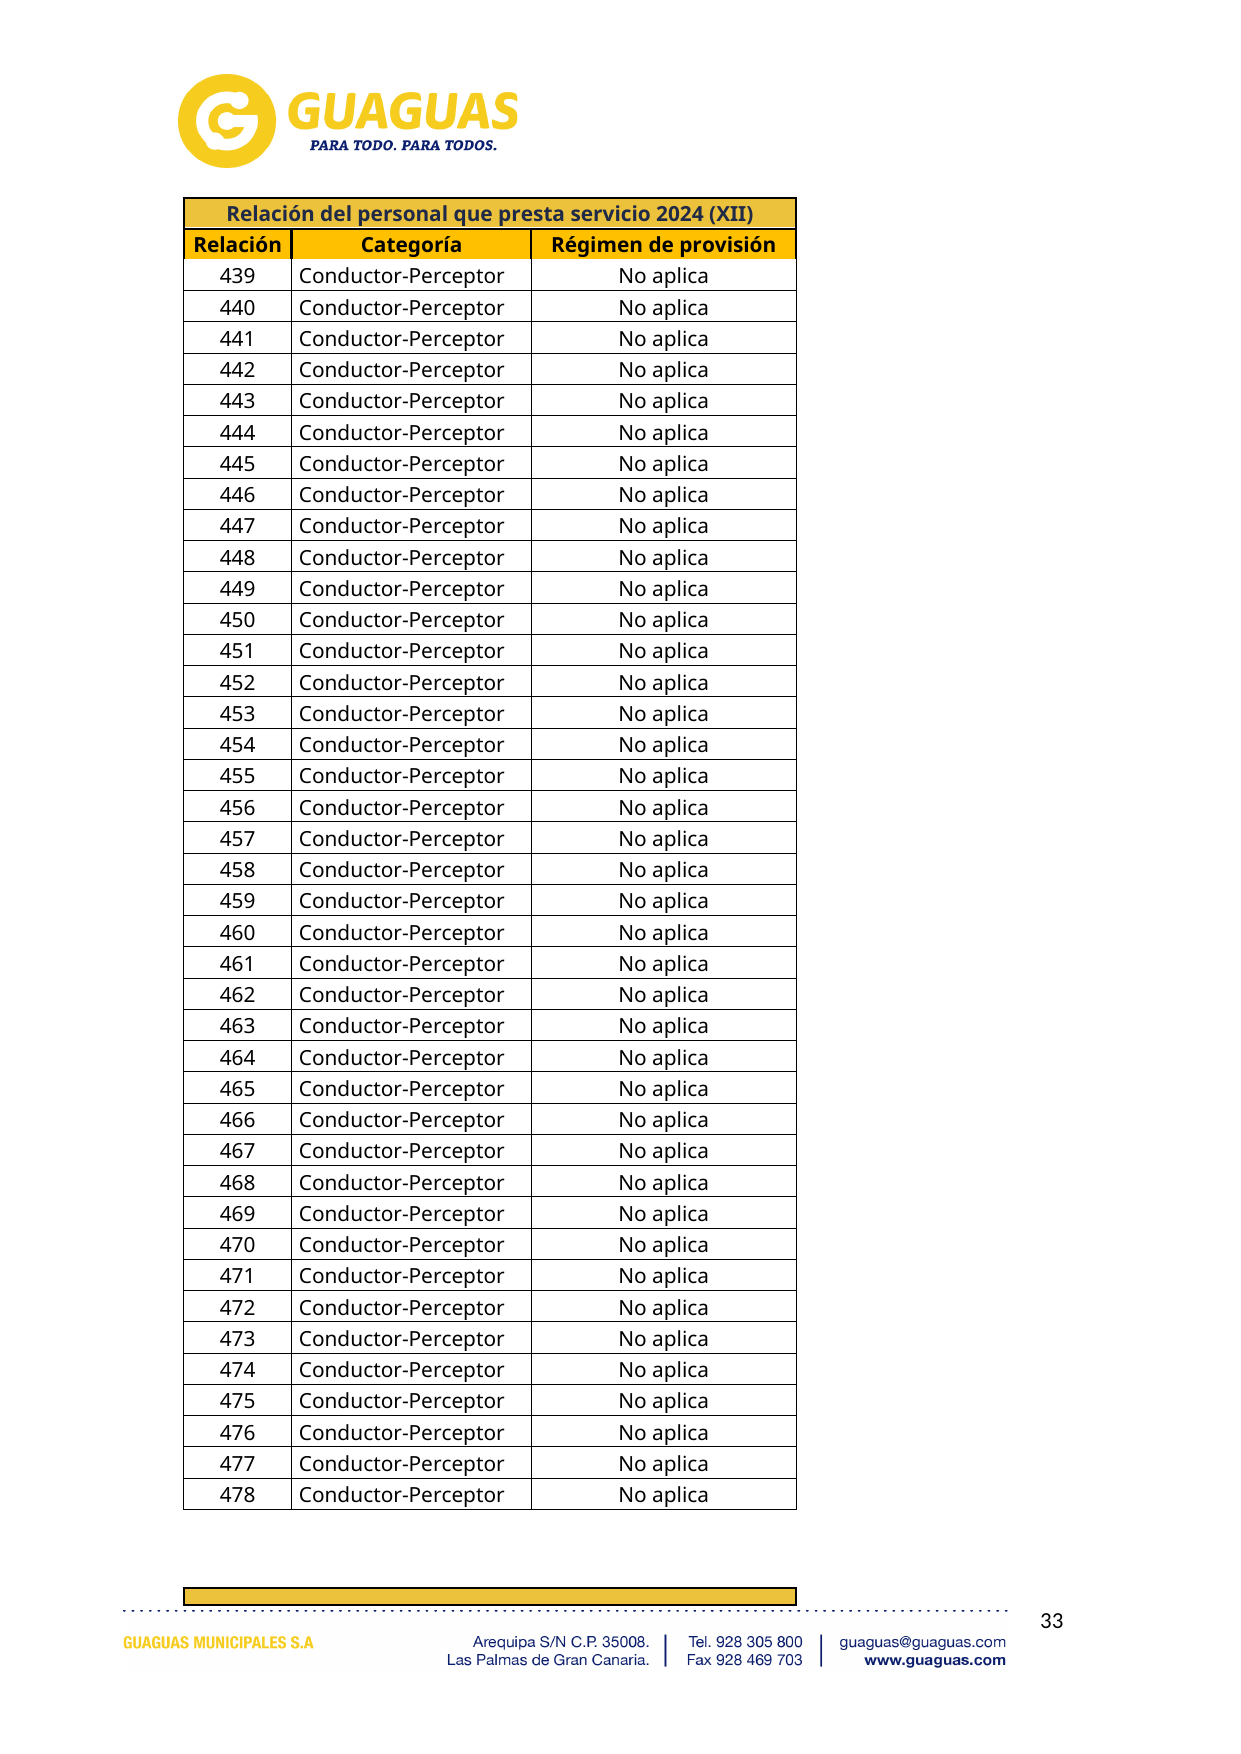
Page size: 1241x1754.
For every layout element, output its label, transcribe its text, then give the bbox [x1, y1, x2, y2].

table_cell Conductor-Perceptor [292, 854, 531, 884]
table_cell Conductor-Perceptor [292, 1416, 531, 1446]
table_cell 457 [184, 822, 291, 852]
table_cell No aplica [532, 447, 796, 477]
table_cell 451 [184, 635, 291, 665]
table_cell No aplica [532, 385, 796, 415]
table_cell 469 [184, 1197, 291, 1227]
table_cell Conductor-Perceptor [292, 541, 531, 571]
table_cell 447 [184, 510, 291, 540]
table_cell Conductor-Perceptor [292, 572, 531, 602]
table_cell No aplica [532, 604, 796, 634]
table_cell 448 [184, 541, 291, 571]
table_cell 470 [184, 1229, 291, 1259]
table_cell No aplica [532, 1229, 796, 1259]
table_cell Conductor-Perceptor [292, 322, 531, 352]
table_cell Conductor-Perceptor [292, 1104, 531, 1134]
table_cell Conductor-Perceptor [292, 635, 531, 665]
table_cell Conductor-Perceptor [292, 1291, 531, 1321]
table_cell Conductor-Perceptor [292, 1072, 531, 1102]
table_cell 459 [184, 885, 291, 915]
table_cell 443 [184, 385, 291, 415]
table_cell Conductor-Perceptor [292, 729, 531, 759]
table_cell 477 [184, 1447, 291, 1477]
table_cell Conductor-Perceptor [292, 1447, 531, 1477]
table_cell 462 [184, 979, 291, 1009]
table_cell No aplica [532, 291, 796, 321]
table_cell No aplica [532, 1260, 796, 1290]
table_cell 445 [184, 447, 291, 477]
table_cell No aplica [532, 1041, 796, 1071]
table_cell 442 [184, 354, 291, 384]
table_cell Conductor-Perceptor [292, 1322, 531, 1352]
table_cell 460 [184, 916, 291, 946]
table_cell Conductor-Perceptor [292, 1229, 531, 1259]
table_cell 449 [184, 572, 291, 602]
table_header [185, 1589, 795, 1604]
table_cell 468 [184, 1166, 291, 1196]
table_cell Conductor-Perceptor [292, 1479, 531, 1509]
table_cell No aplica [532, 1322, 796, 1352]
table_cell 444 [184, 416, 291, 446]
table_cell 455 [184, 760, 291, 790]
table_cell Conductor-Perceptor [292, 947, 531, 977]
table_cell 471 [184, 1260, 291, 1290]
table_cell No aplica [532, 916, 796, 946]
table_cell Conductor-Perceptor [292, 510, 531, 540]
table_cell 454 [184, 729, 291, 759]
table_cell Conductor-Perceptor [292, 1166, 531, 1196]
table_cell 473 [184, 1322, 291, 1352]
table_cell Conductor-Perceptor [292, 291, 531, 321]
table_cell No aplica [532, 416, 796, 446]
table_cell Conductor-Perceptor [292, 916, 531, 946]
table_cell No aplica [532, 1447, 796, 1477]
table_cell 446 [184, 479, 291, 509]
table_cell Conductor-Perceptor [292, 354, 531, 384]
table_cell Conductor-Perceptor [292, 791, 531, 821]
table_cell 452 [184, 666, 291, 696]
table_cell Categoría [293, 230, 530, 259]
table_cell No aplica [532, 1291, 796, 1321]
table_cell 478 [184, 1479, 291, 1509]
table_cell Conductor-Perceptor [292, 1197, 531, 1227]
table_cell No aplica [532, 1354, 796, 1384]
table_cell No aplica [532, 479, 796, 509]
table_cell 466 [184, 1104, 291, 1134]
table_cell 465 [184, 1072, 291, 1102]
table_cell 463 [184, 1010, 291, 1040]
table_cell No aplica [532, 854, 796, 884]
table_cell Conductor-Perceptor [292, 479, 531, 509]
table_cell 472 [184, 1291, 291, 1321]
table_cell No aplica [532, 1010, 796, 1040]
table_cell No aplica [532, 1072, 796, 1102]
table_cell Conductor-Perceptor [292, 1260, 531, 1290]
table_cell No aplica [532, 572, 796, 602]
table_cell Conductor-Perceptor [292, 1010, 531, 1040]
table_cell Conductor-Perceptor [292, 1041, 531, 1071]
table_cell 467 [184, 1135, 291, 1165]
table_cell No aplica [532, 1166, 796, 1196]
table_cell No aplica [532, 729, 796, 759]
table_cell 456 [184, 791, 291, 821]
table_cell No aplica [532, 760, 796, 790]
table_cell 450 [184, 604, 291, 634]
table_cell 440 [184, 291, 291, 321]
table_cell No aplica [532, 947, 796, 977]
table_cell Conductor-Perceptor [292, 1385, 531, 1415]
table_cell Régimen de provisión [532, 230, 795, 259]
table_cell No aplica [532, 510, 796, 540]
table_cell No aplica [532, 697, 796, 727]
table_cell Conductor-Perceptor [292, 416, 531, 446]
table_cell No aplica [532, 635, 796, 665]
table_cell 464 [184, 1041, 291, 1071]
table_cell 461 [184, 947, 291, 977]
table_cell Conductor-Perceptor [292, 1135, 531, 1165]
table_cell 439 [184, 259, 291, 290]
table_cell No aplica [532, 822, 796, 852]
table_cell No aplica [532, 791, 796, 821]
table_cell Conductor-Perceptor [292, 447, 531, 477]
table_cell 474 [184, 1354, 291, 1384]
table_cell Conductor-Perceptor [292, 697, 531, 727]
table_cell No aplica [532, 979, 796, 1009]
table_cell No aplica [532, 1135, 796, 1165]
table_cell No aplica [532, 1416, 796, 1446]
table_cell No aplica [532, 885, 796, 915]
table_cell No aplica [532, 259, 796, 290]
table_cell Conductor-Perceptor [292, 760, 531, 790]
table_cell Conductor-Perceptor [292, 385, 531, 415]
table_cell Conductor-Perceptor [292, 604, 531, 634]
table_cell Conductor-Perceptor [292, 885, 531, 915]
table_cell 476 [184, 1416, 291, 1446]
table_cell 441 [184, 322, 291, 352]
table_cell No aplica [532, 354, 796, 384]
table_cell No aplica [532, 1197, 796, 1227]
table_cell Conductor-Perceptor [292, 822, 531, 852]
table_cell No aplica [532, 1385, 796, 1415]
table_cell No aplica [532, 1479, 796, 1509]
table_cell No aplica [532, 1104, 796, 1134]
table_cell Conductor-Perceptor [292, 666, 531, 696]
table_cell Conductor-Perceptor [292, 259, 531, 290]
table_cell Relación [185, 230, 290, 259]
table_cell Conductor-Perceptor [292, 1354, 531, 1384]
table_cell No aplica [532, 541, 796, 571]
table_cell 475 [184, 1385, 291, 1415]
table_cell No aplica [532, 322, 796, 352]
table_cell 453 [184, 697, 291, 727]
table_header Relación del personal que presta servicio 2024 (XII) [185, 199, 795, 227]
table_cell Conductor-Perceptor [292, 979, 531, 1009]
table_cell 458 [184, 854, 291, 884]
table_cell No aplica [532, 666, 796, 696]
